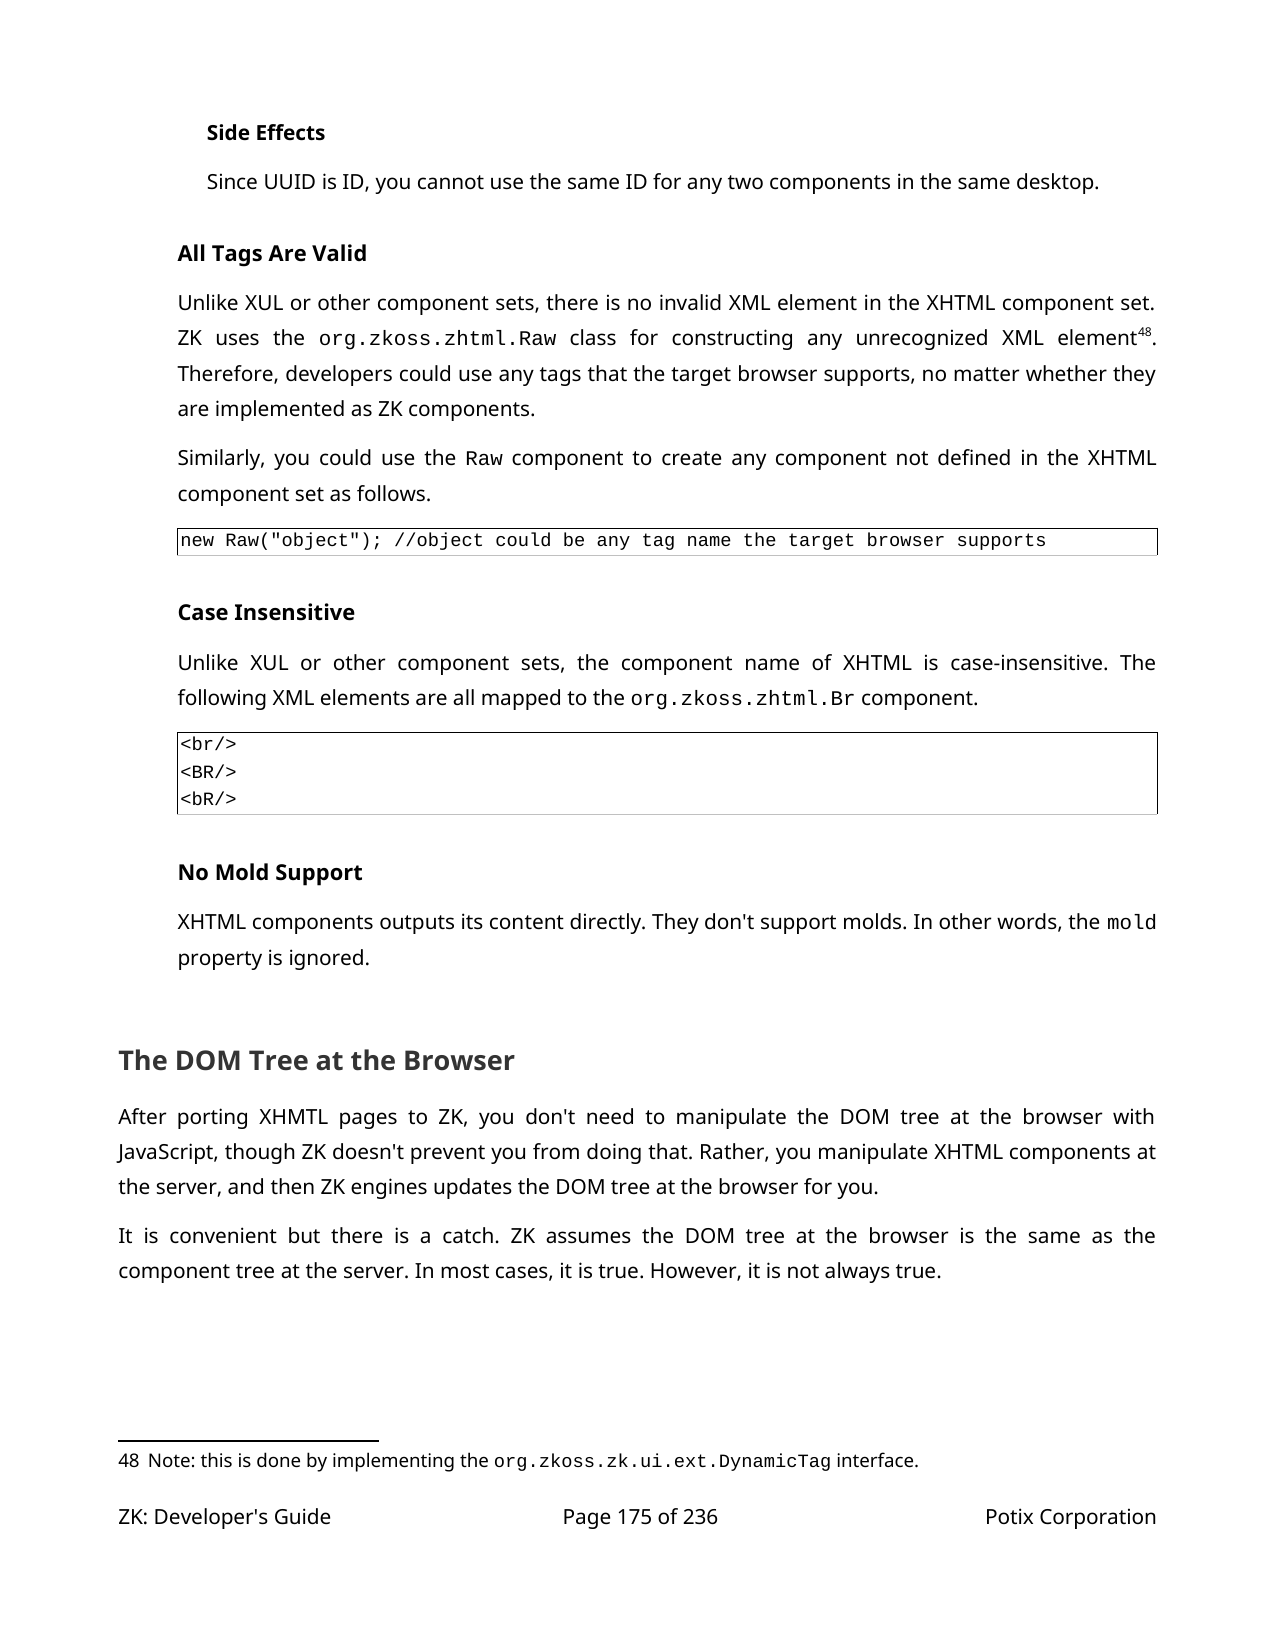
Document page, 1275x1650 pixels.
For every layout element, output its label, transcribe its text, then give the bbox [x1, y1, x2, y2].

text Unlike XUL or other component sets, there is no invalid XML element in the XHTML component set. ZK uses the org.zkoss.zhtml.Raw class for constructing any unrecognized XML element. Therefore, developers could use any tags that the target browser supports, no matter whether they are implemented as ZK components. [177, 288, 1157, 422]
text Note: this is done by implementing the org.zkoss.zk.ui.ext.DynamicTag interface. [118, 1447, 1157, 1473]
subtitle The DOM Tree at the Browser [118, 1042, 1157, 1078]
text <bR/> [178, 787, 1157, 814]
text It is convenient but there is a catch. ZK assumes the DOM tree at the browser is the same as the component tree at the server. In most cases, it is true. However, it is not always true. [118, 1221, 1157, 1285]
subtitle No Mold Support [177, 856, 1157, 886]
subtitle Case Insensitive [177, 597, 1157, 627]
subtitle All Tags Are Valid [177, 238, 1157, 268]
text Similarly, you could use the Raw component to create any component not defined in the XHTML component set as follows. [177, 443, 1157, 507]
text <br/> [178, 733, 1157, 757]
text Since UUID is ID, you cannot use the same ID for any two components in the same desktop. [207, 167, 1157, 195]
text Unlike XUL or other component sets, the component name of XHTML is case-insensitive. The following XML elements are all mapped to the org.zkoss.zhtml.Br component. [177, 648, 1157, 712]
text new Raw("object"); //object could be any tag name the target browser supports [178, 529, 1157, 555]
subtitle Side Effects [207, 118, 1157, 146]
text XHTML components outputs its content directly. They don't support molds. In other words, the mold property is ignored. [177, 907, 1157, 971]
text After porting XHMTL pages to ZK, you don't need to manipulate the DOM tree at the browser with JavaScript, though ZK doesn't prevent you from doing that. Rather, you manipulate XHTML components at the server, and then ZK engines updates the DOM tree at the browser for you. [118, 1102, 1157, 1201]
text <BR/> [178, 759, 1157, 784]
